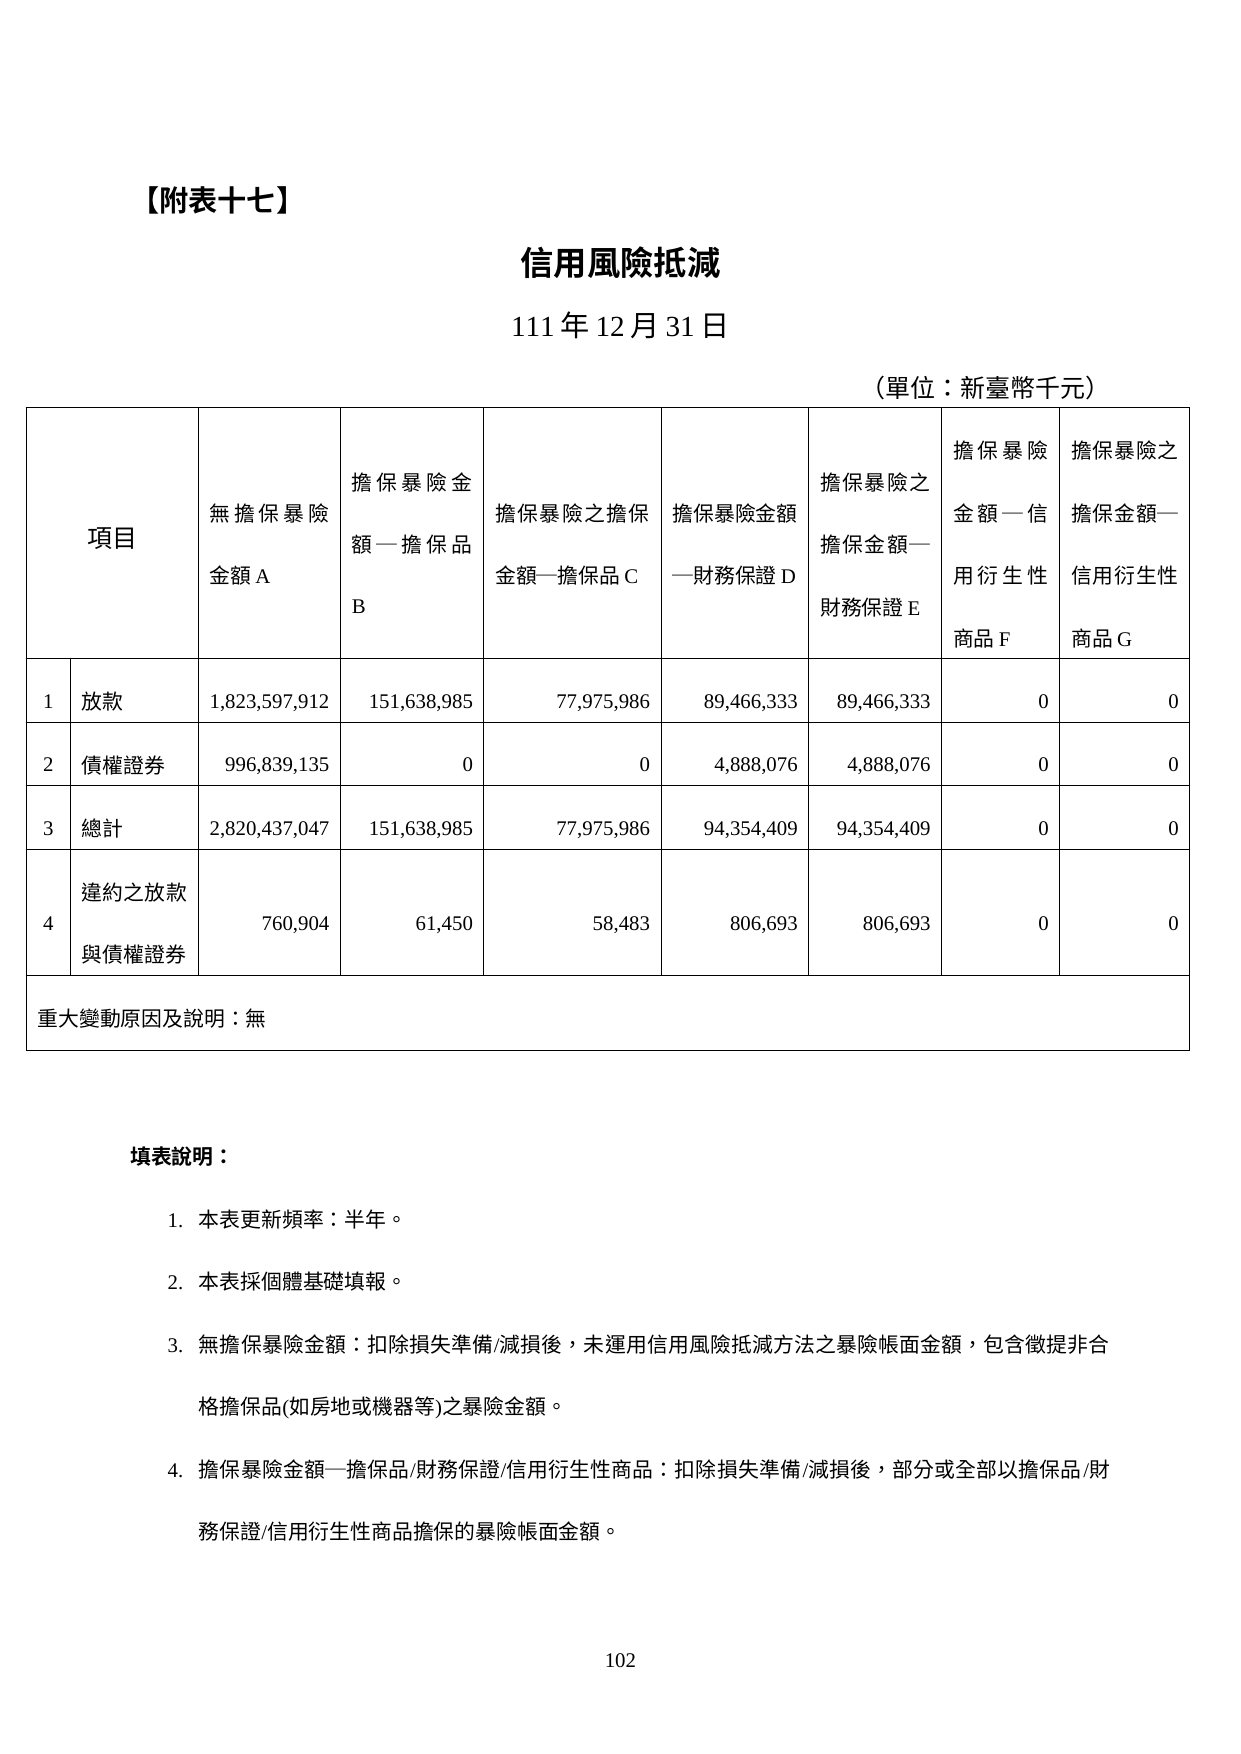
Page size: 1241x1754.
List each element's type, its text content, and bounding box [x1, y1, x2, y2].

table_cell 760,904 [199, 850, 340, 975]
table_cell 0 [1060, 786, 1189, 849]
table_cell 58,483 [484, 850, 661, 975]
table_header 項目 [27, 408, 198, 658]
list 擔保暴險金額─擔保品/財務保證/信用衍生性商品：扣除損失準備/減損後，部分或全部以擔保品/財務保證/信用衍生性商品擔保的暴險帳面金額。 [167, 1426, 1110, 1551]
table_cell 4,888,076 [809, 723, 941, 785]
table_cell 放款 [71, 659, 198, 722]
table_header 擔保暴險金額─財務保證D [662, 408, 808, 658]
table_cell 89,466,333 [809, 659, 941, 722]
table_cell 0 [942, 850, 1059, 975]
table_cell 總計 [71, 786, 198, 849]
table_cell 151,638,985 [341, 659, 483, 722]
table_cell 151,638,985 [341, 786, 483, 849]
table_cell 0 [1060, 850, 1189, 975]
table_header 無擔保暴險金額A [199, 408, 340, 658]
table_cell 3 [27, 786, 70, 849]
table_header 擔保暴險之擔保金額─擔保品C [484, 408, 661, 658]
table_cell 77,975,986 [484, 659, 661, 722]
table_cell 0 [942, 723, 1059, 785]
list 本表更新頻率：半年。 [167, 1176, 1110, 1239]
table_cell 806,693 [662, 850, 808, 975]
table_cell 0 [942, 786, 1059, 849]
table_cell 0 [1060, 723, 1189, 785]
table_cell 2 [27, 723, 70, 785]
table_cell 806,693 [809, 850, 941, 975]
table_cell 61,450 [341, 850, 483, 975]
table_cell 0 [942, 659, 1059, 722]
subtitle 【附表十七】信用風險抵減 [130, 157, 1110, 219]
table_cell 4,888,076 [662, 723, 808, 785]
table_cell 996,839,135 [199, 723, 340, 785]
list 本表採個體基礎填報。 [167, 1239, 1110, 1301]
table_cell 違約之放款與債權證券 [71, 850, 198, 975]
table_cell 2,820,437,047 [199, 786, 340, 849]
table_header 擔保暴險之擔保金額─財務保證E [809, 408, 941, 658]
table_cell 89,466,333 [662, 659, 808, 722]
table_cell 1 [27, 659, 70, 722]
text 填表說明： [130, 1114, 1110, 1176]
table_cell 94,354,409 [662, 786, 808, 849]
table_cell 0 [1060, 659, 1189, 722]
text （單位：新臺幣千元） [130, 344, 1110, 407]
table_cell 債權證券 [71, 723, 198, 785]
table_cell 1,823,597,912 [199, 659, 340, 722]
table_cell 重大變動原因及說明：無 [27, 976, 1189, 1050]
table_header 擔保暴險金額─擔保品B [341, 408, 483, 658]
table_cell 0 [484, 723, 661, 785]
table_cell 77,975,986 [484, 786, 661, 849]
text 111年12月31日 [130, 282, 1110, 344]
table_header 擔保暴險之擔保金額─信用衍生性商品G [1060, 408, 1189, 658]
table_header 擔保暴險金額─信用衍生性商品F [942, 408, 1059, 658]
table_cell 94,354,409 [809, 786, 941, 849]
table_cell 0 [341, 723, 483, 785]
list 無擔保暴險金額：扣除損失準備/減損後，未運用信用風險抵減方法之暴險帳面金額，包含徵提非合格擔保品(如房地或機器等)之暴險金額。 [167, 1301, 1110, 1426]
table_cell 4 [27, 850, 70, 975]
text 信用風險抵減 [130, 219, 1110, 282]
